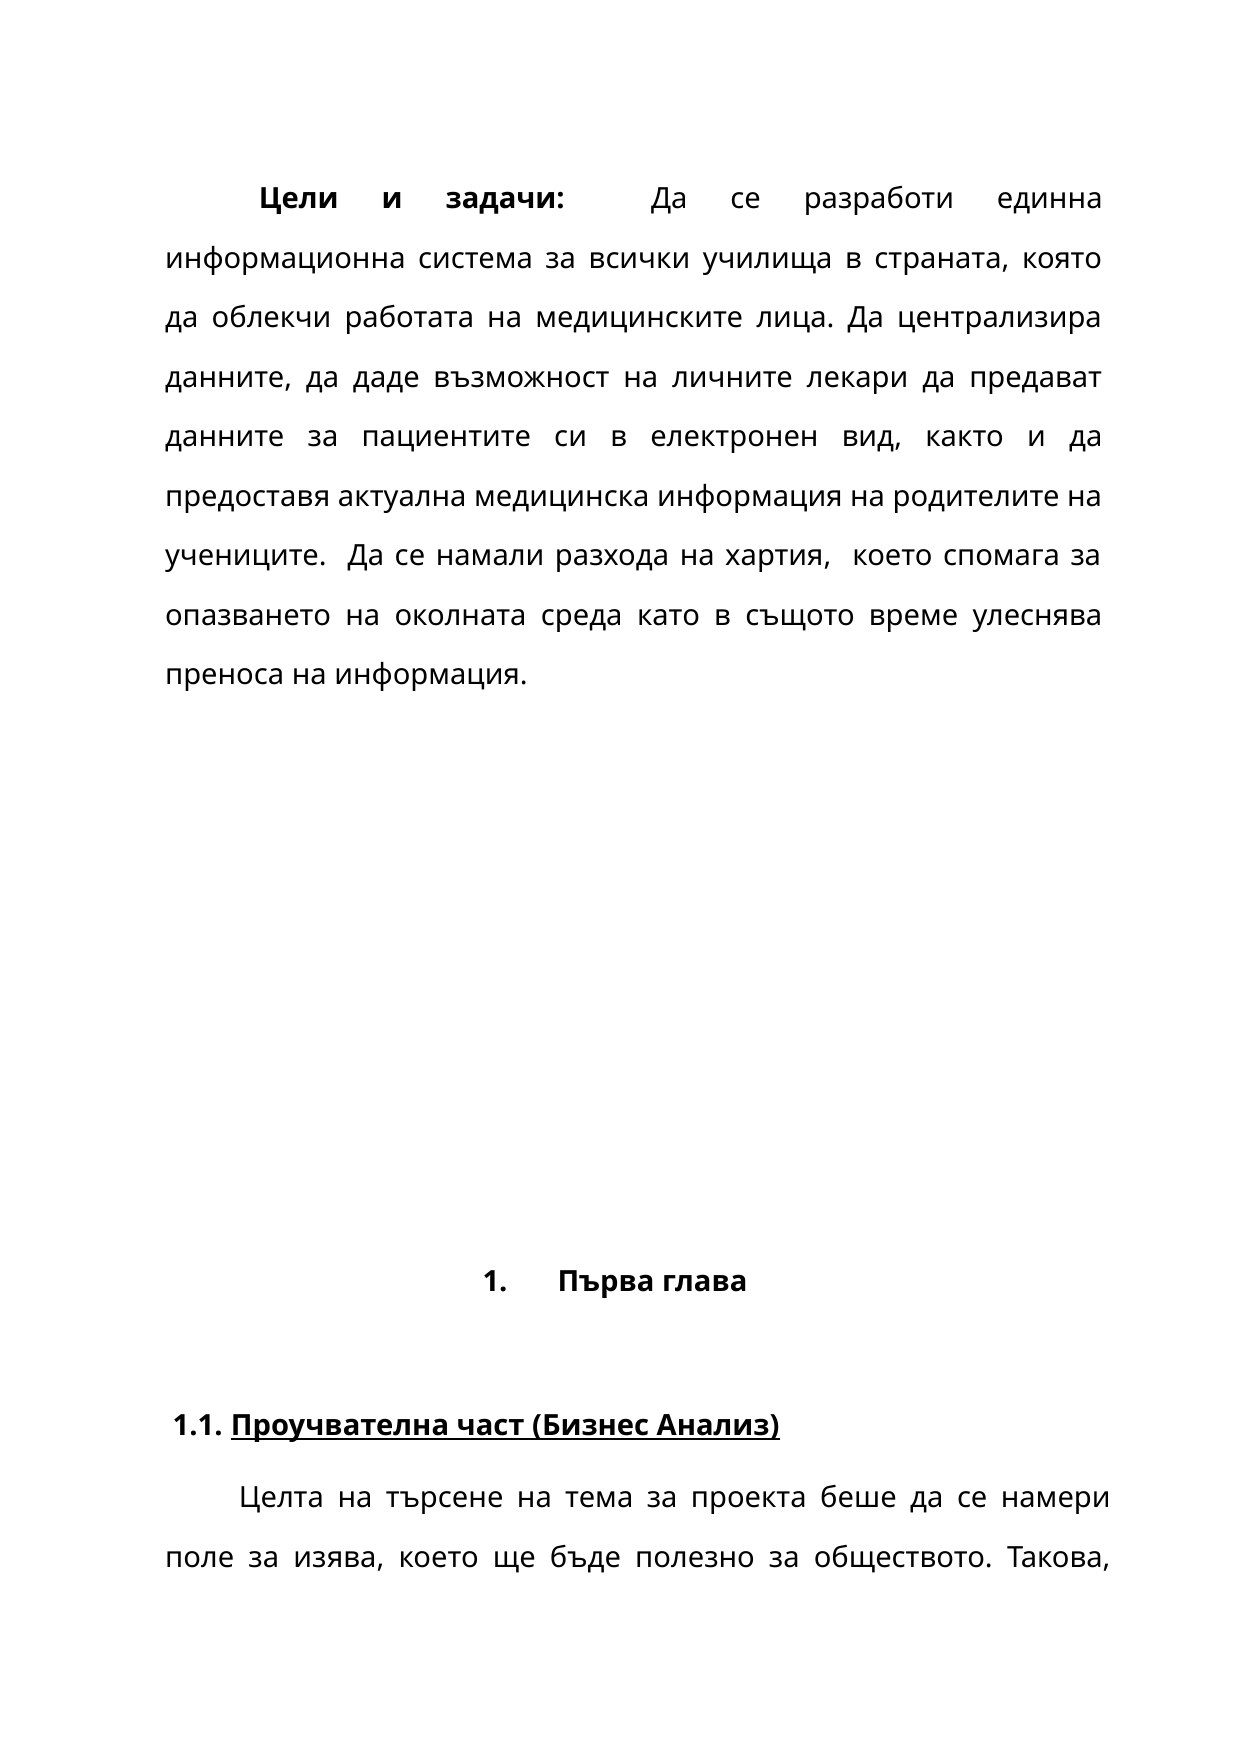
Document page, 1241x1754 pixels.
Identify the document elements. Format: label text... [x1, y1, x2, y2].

text Целта на търсене на тема за проекта беше да се намери поле за изява, което ще бъде полезно за обществото. Такова, [165, 1477, 1112, 1576]
list Първа глава [118, 1261, 1112, 1300]
text Цели и задачи: Да се разработи единна информационна система за всички училища в страната, която да облекчи работата на медицинските лица. Да централизира данните, да даде възможност на личните лекари да предават данните за пациентите си в електронен вид, както и да предоставя актуална медицинска информация на родителите на учениците. Да се намали разхода на хартия, което спомага за опазването на околната среда като в същото време улеснява преноса на информация. [165, 178, 1103, 693]
list Проучвателна част (Бизнес Анализ) [165, 1405, 1112, 1444]
